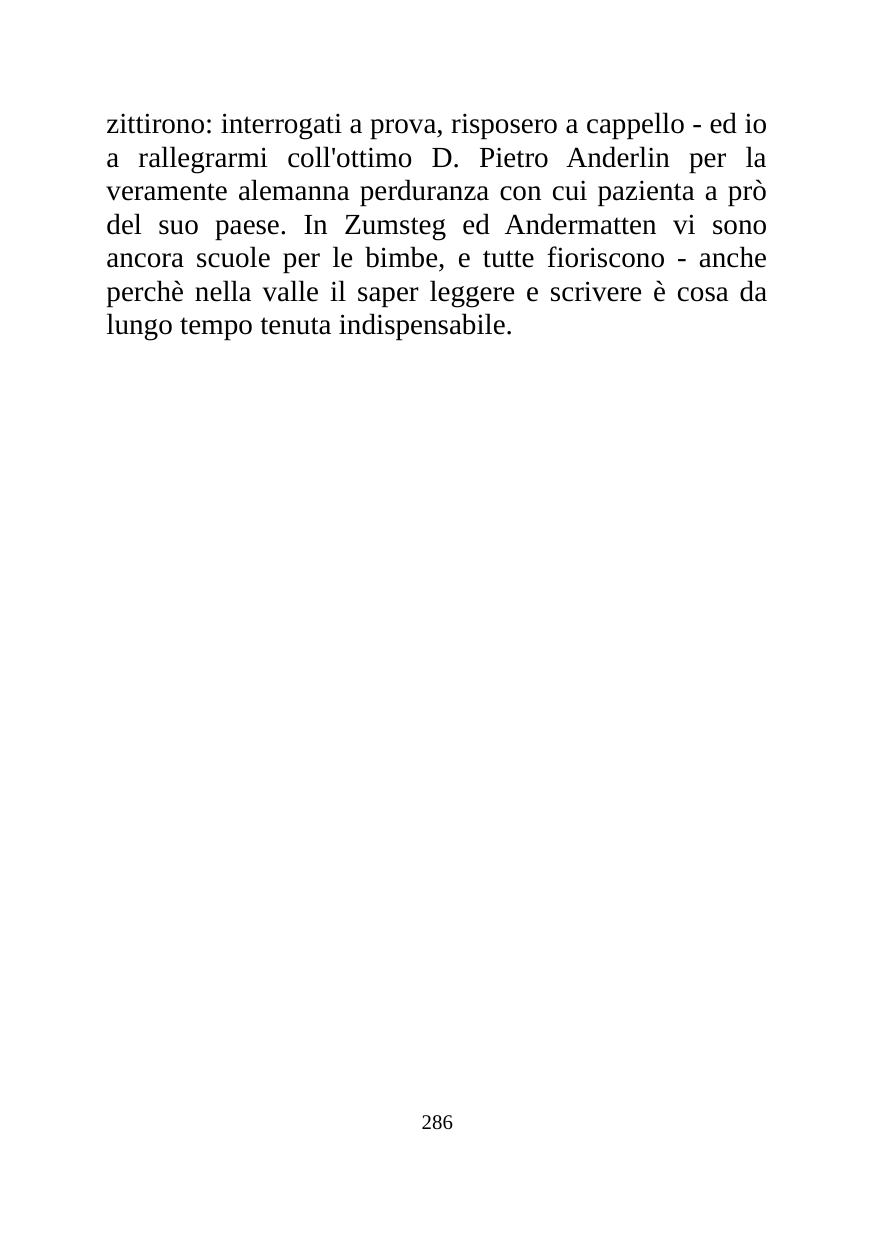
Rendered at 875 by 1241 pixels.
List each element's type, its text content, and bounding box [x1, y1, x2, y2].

text zittirono: interrogati a prova, risposero a cappello - ed io a rallegrarmi coll'ottimo D. Pietro Anderlin per la veramente alemanna perduranza con cui pazienta a prò del suo paese. In Zumsteg ed Andermatten vi sono ancora scuole per le bimbe, e tutte fioriscono - anche perchè nella valle il saper leggere e scrivere è cosa da lungo tempo tenuta indispensabile. [106, 106, 768, 341]
